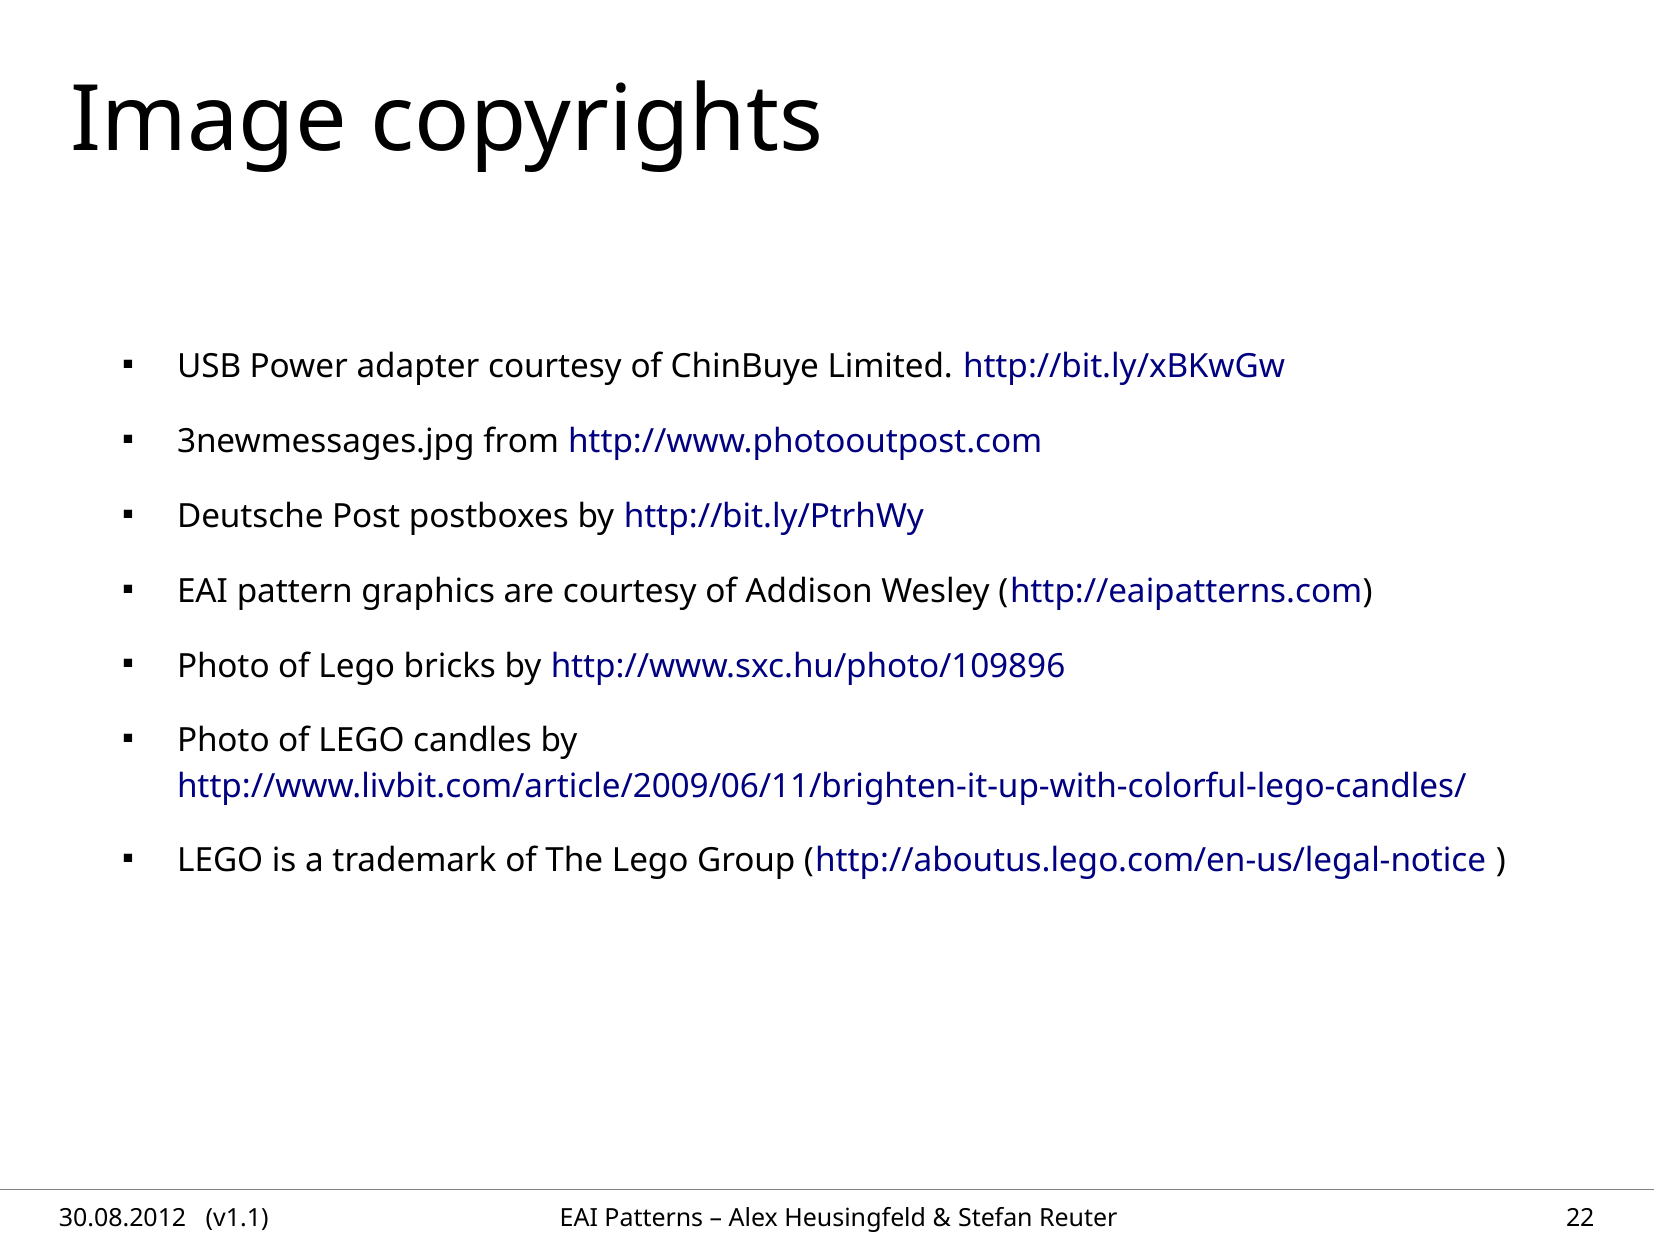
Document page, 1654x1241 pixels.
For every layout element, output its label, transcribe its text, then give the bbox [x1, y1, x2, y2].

title Image copyrights [70, 23, 1583, 208]
list USB Power adapter courtesy of ChinBuye Limited. http://bit.ly/xBKwGw 3newmessages.jpg from http://www.photooutpost.com Deutsche Post postboxes by http://bit.ly/PtrhWy EAI pattern graphics are courtesy of Addison Wesley (http://eaipatterns.com) Photo of Lego bricks by http://www.sxc.hu/photo/109896 Photo of LEGO candles by http://www.livbit.com/article/2009/06/11/brighten-it-up-with-colorful-lego-candles/ LEGO is a trademark of The Lego Group (http://aboutus.lego.com/en-us/legal-notice ) [106, 342, 1538, 1062]
